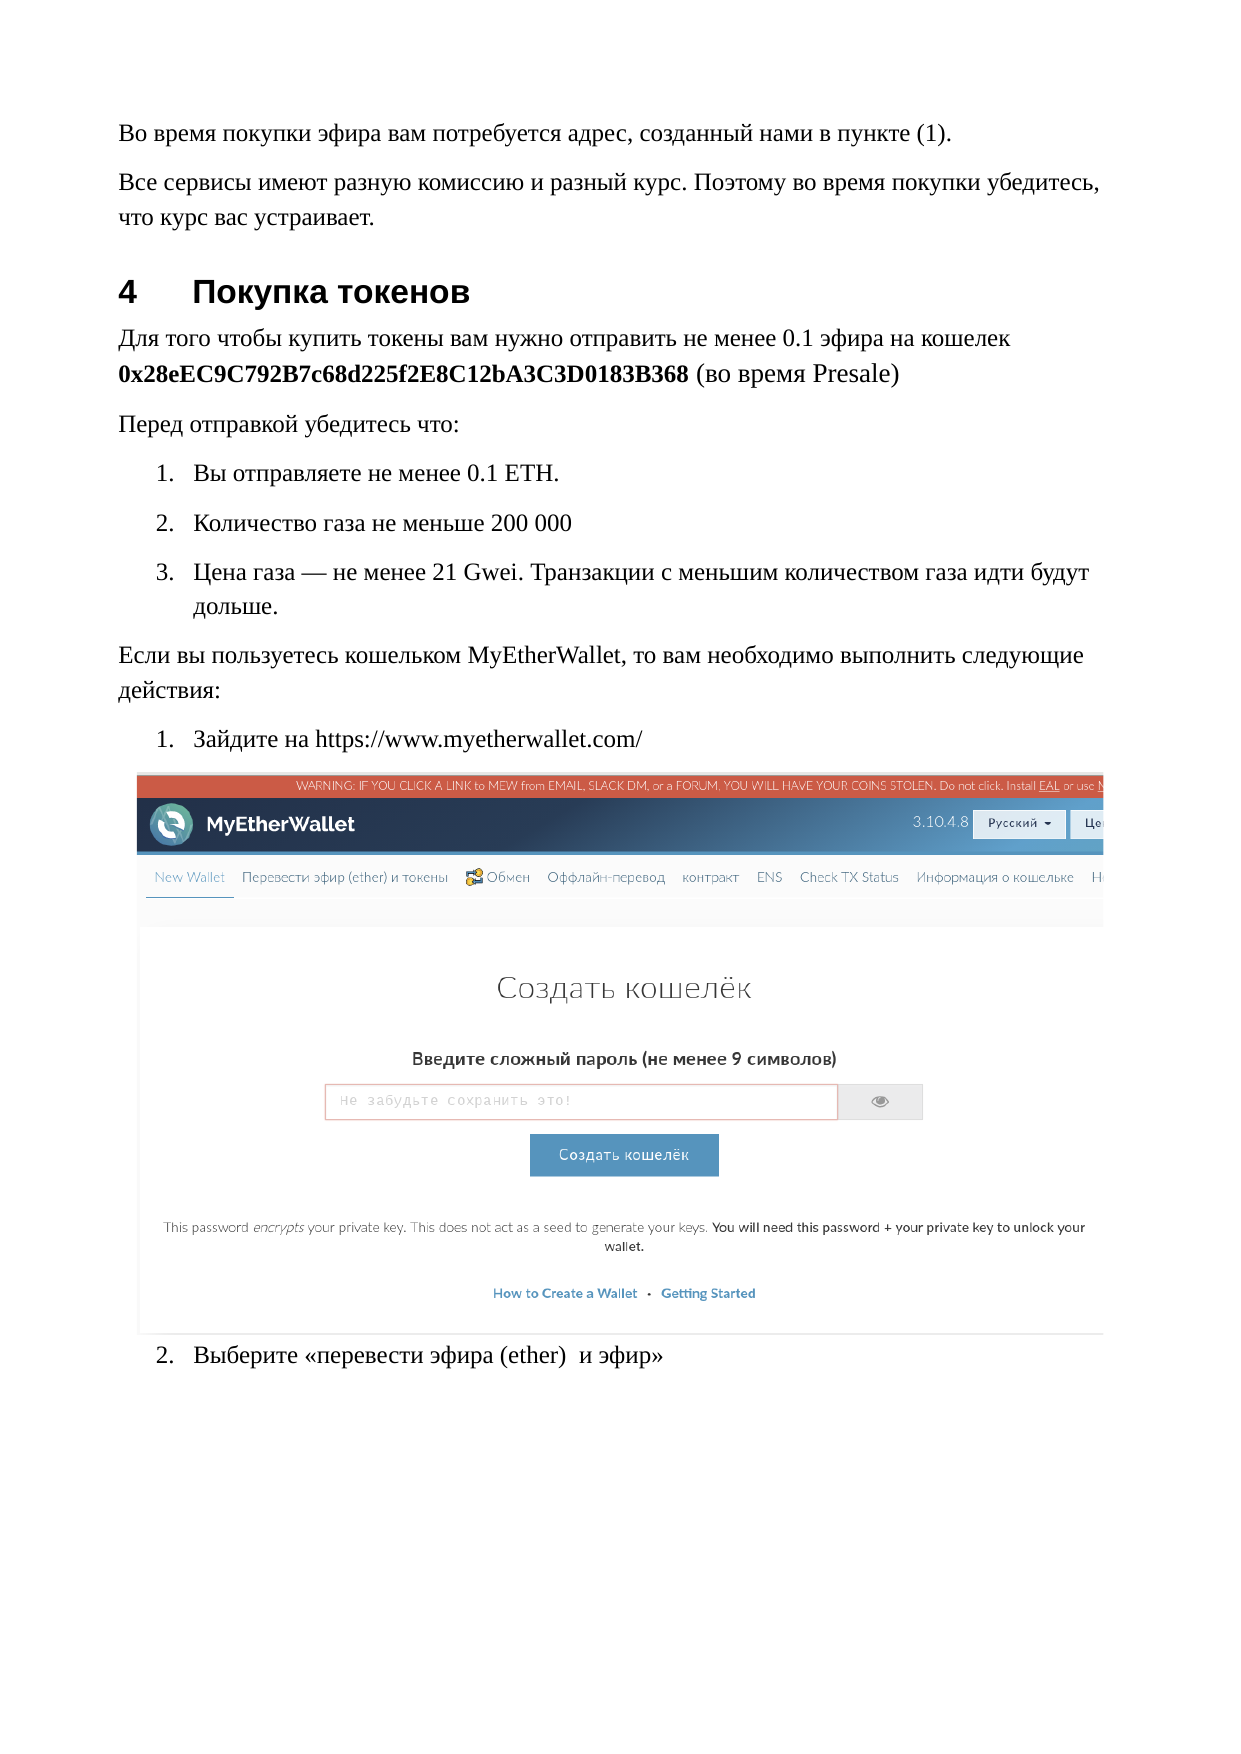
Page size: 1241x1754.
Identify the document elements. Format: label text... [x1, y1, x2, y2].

text Если вы пользуетесь кошельком MyEtherWallet, то вам необходимо выполнить следующие действия: [118, 640, 1122, 703]
list Зайдите на https://www.myetherwallet.com/ [156, 724, 1122, 752]
list Количество газа не меньше 200 000 [156, 508, 1122, 536]
text Во время покупки эфира вам потребуется адрес, созданный нами в пункте (1). [118, 118, 1122, 147]
text Все сервисы имеют разную комиссию и разный курс. Поэтому во время покупки убедитесь, что курс вас устраивает. [118, 167, 1122, 230]
list Цена газа — не менее 21 Gwei. Транзакции с меньшим количеством газа идти будут дольше. [156, 557, 1122, 620]
subtitle Покупка токенов [118, 272, 1122, 310]
picture [136, 772, 1104, 1335]
text Перед отправкой убедитесь что: [118, 409, 1122, 438]
list Выберите «перевести эфира (ether) и эфир» [156, 1168, 1122, 1369]
text Для того чтобы купить токены вам нужно отправить не менее 0.1 эфира на кошелек 0x28eEC9C792B7c68d225f2E8C12bA3C3D0183B368 (во время Presale) [118, 323, 1122, 389]
list Вы отправляете не менее 0.1 ETH. [156, 458, 1122, 487]
